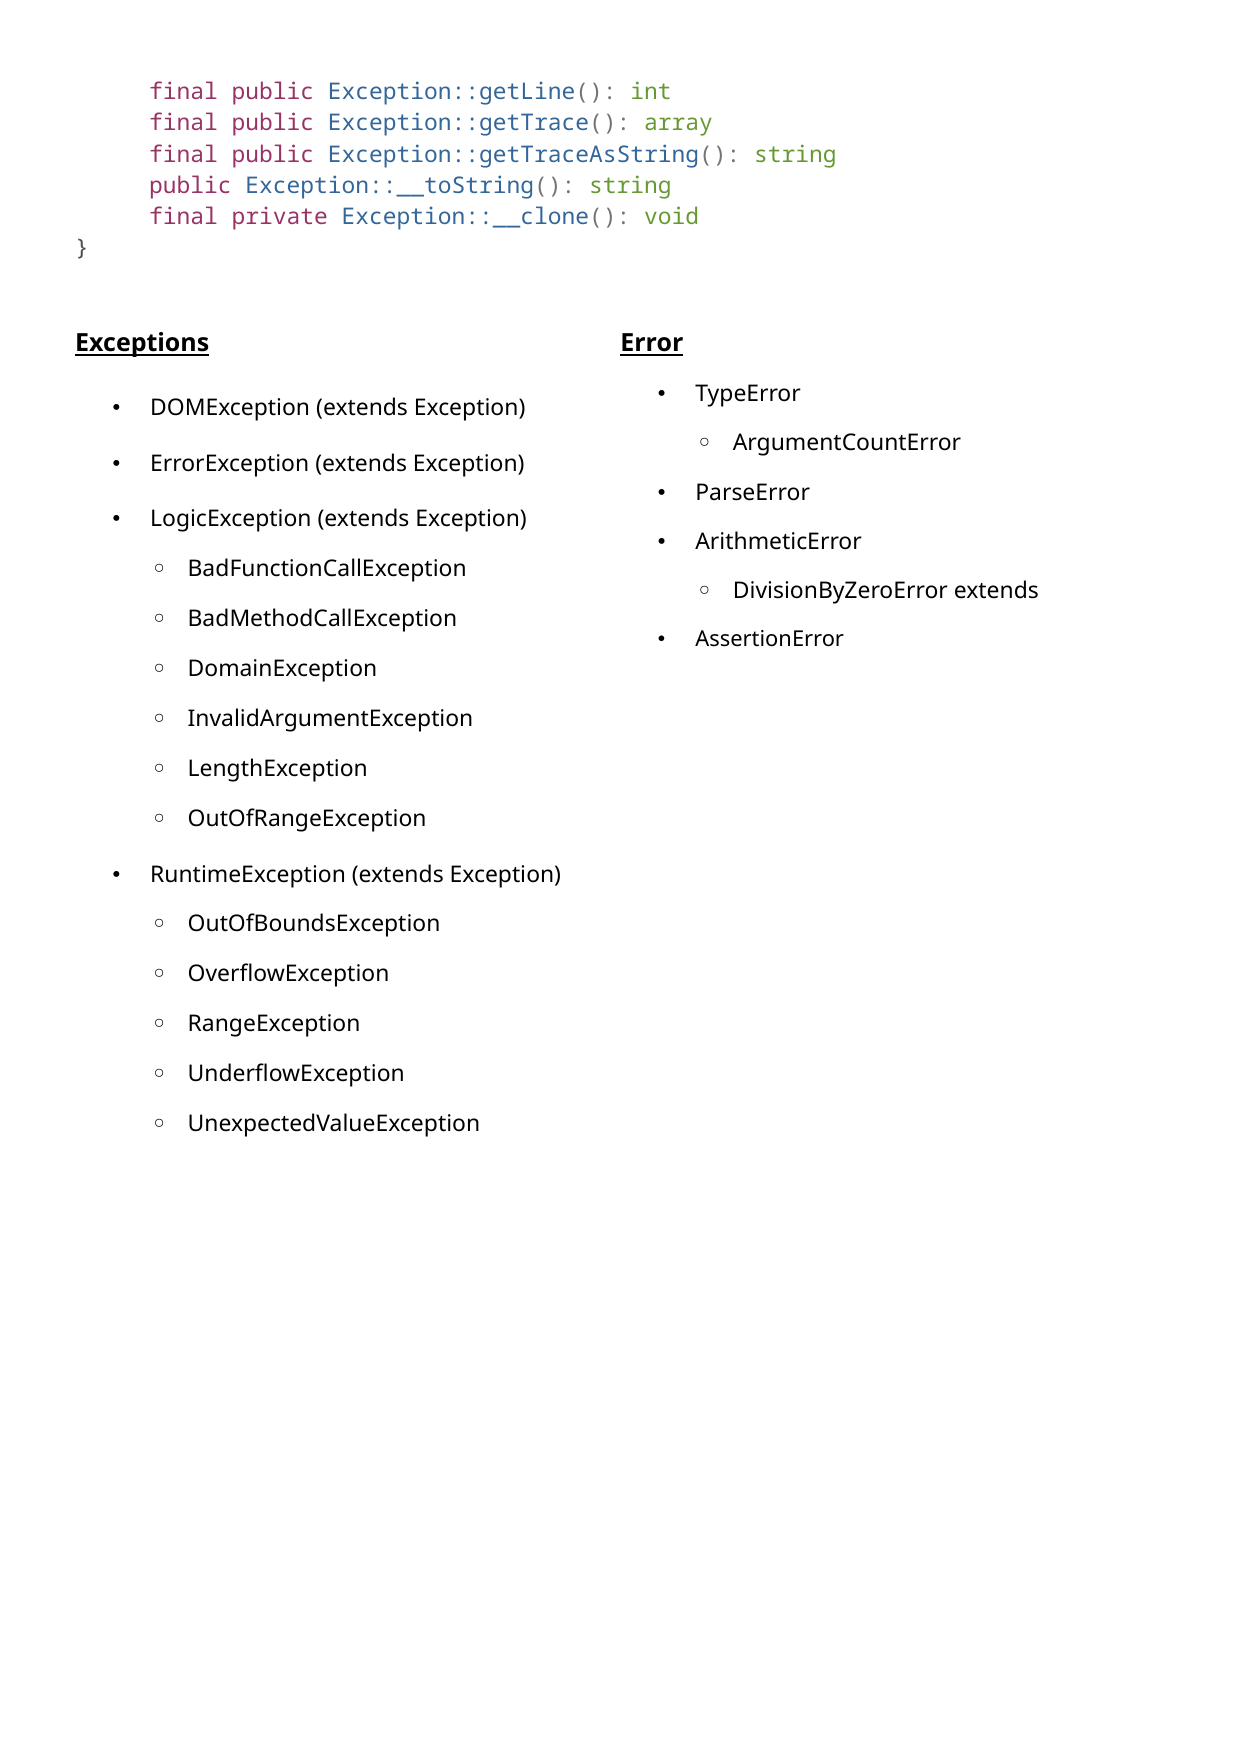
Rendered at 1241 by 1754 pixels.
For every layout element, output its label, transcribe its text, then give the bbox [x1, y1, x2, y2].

table_header Exceptions DOMException (extends Exception) ErrorException (extends Exception) LogicException (extends Exception) BadFunctionCallException BadMethodCallException DomainException InvalidArgumentException LengthException OutOfRangeException RuntimeException (extends Exception) OutOfBoundsException OverflowException RangeException UnderflowException UnexpectedValueException [75, 325, 620, 1154]
text final public Exception::getTraceAsString(): string [75, 137, 1166, 169]
text final public Exception::getTrace(): array [75, 106, 1166, 137]
text public Exception::__toString(): string [75, 169, 1166, 200]
text final public Exception::getLine(): int [75, 75, 1166, 106]
text } [75, 231, 1166, 262]
text final private Exception::__clone(): void [75, 200, 1166, 231]
table_header Error TypeError ArgumentCountError ParseError ArithmeticError DivisionByZeroError extends AssertionError [620, 325, 1166, 1154]
